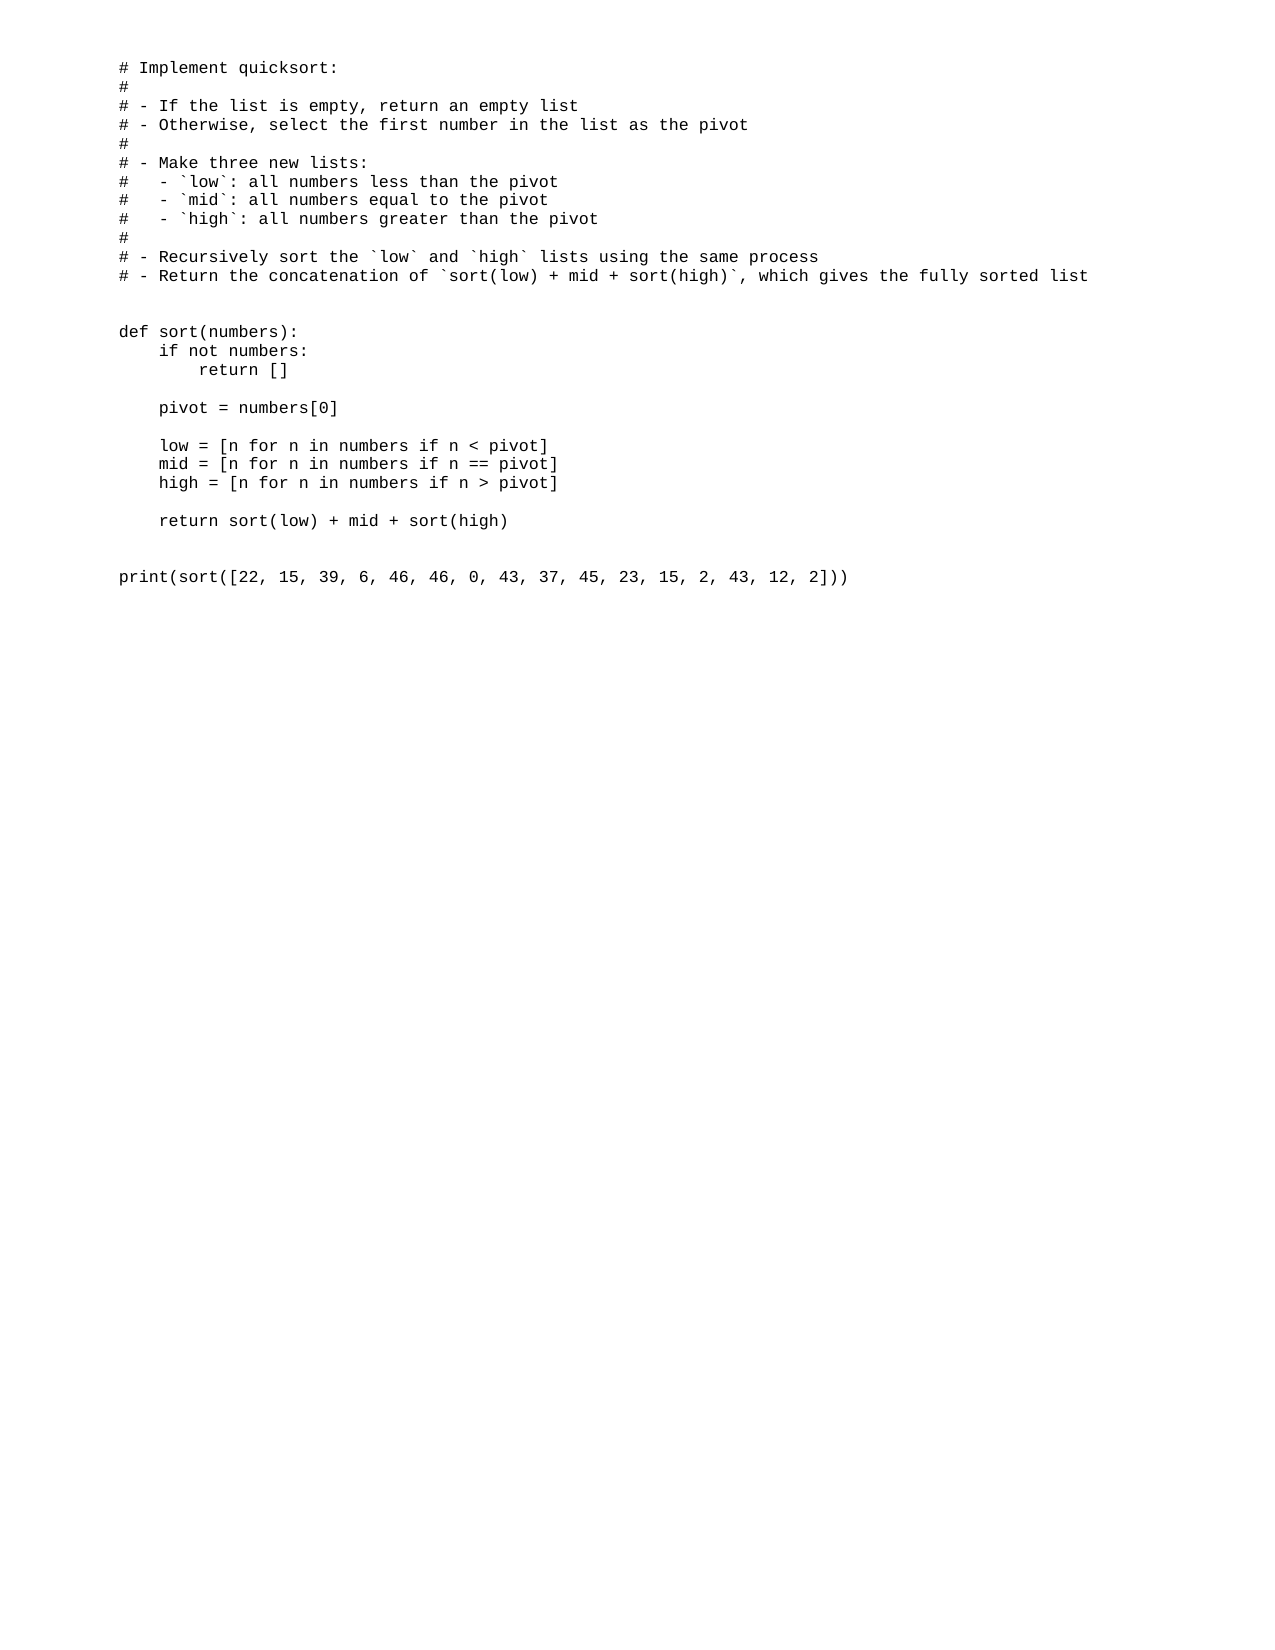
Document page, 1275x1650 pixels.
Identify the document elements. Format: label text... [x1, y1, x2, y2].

text # - Recursively sort the `low` and `high` lists using the same process [118, 248, 1156, 267]
text # [118, 135, 1156, 154]
text # [118, 79, 1156, 98]
text # Implement quicksort: [118, 60, 1156, 79]
text # - `high`: all numbers greater than the pivot [118, 211, 1156, 230]
text # - Make three new lists: [118, 154, 1156, 173]
text pivot = numbers[0] [118, 399, 1156, 418]
text low = [n for n in numbers if n < pivot] [118, 437, 1156, 456]
text return [] [118, 362, 1156, 381]
text # [118, 230, 1156, 248]
text # - If the list is empty, return an empty list [118, 98, 1156, 117]
text # - Return the concatenation of `sort(low) + mid + sort(high)`, which gives the fully sorted list [118, 267, 1156, 286]
text mid = [n for n in numbers if n == pivot] [118, 456, 1156, 475]
text def sort(numbers): [118, 324, 1156, 343]
text # - Otherwise, select the first number in the list as the pivot [118, 117, 1156, 135]
text print(sort([22, 15, 39, 6, 46, 46, 0, 43, 37, 45, 23, 15, 2, 43, 12, 2])) [118, 569, 1156, 588]
text # - `mid`: all numbers equal to the pivot [118, 192, 1156, 211]
text high = [n for n in numbers if n > pivot] [118, 475, 1156, 494]
text return sort(low) + mid + sort(high) [118, 512, 1156, 531]
text if not numbers: [118, 343, 1156, 362]
text # - `low`: all numbers less than the pivot [118, 173, 1156, 192]
